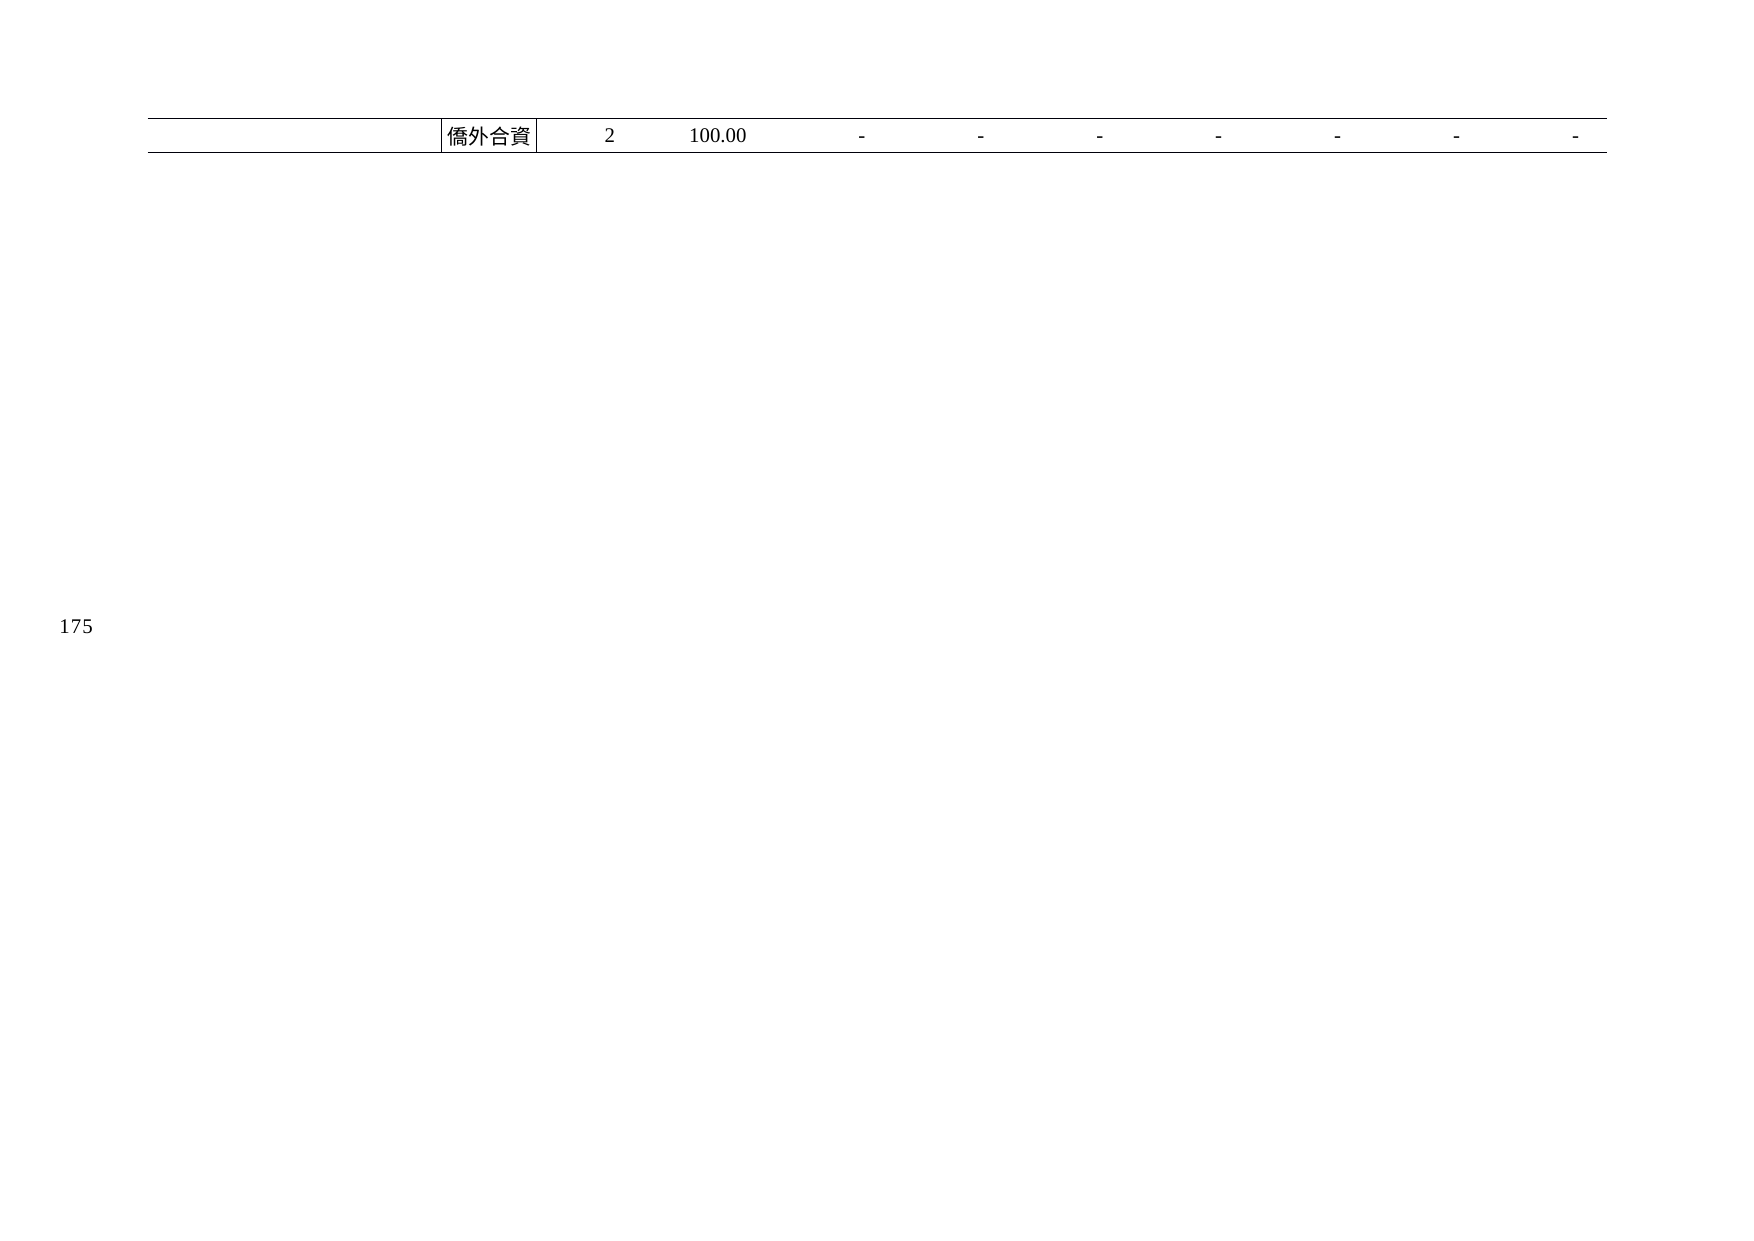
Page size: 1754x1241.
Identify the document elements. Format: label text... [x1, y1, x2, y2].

table_cell 2 [537, 119, 655, 152]
table_cell - [1250, 119, 1369, 152]
table_cell - [1012, 119, 1131, 152]
table_cell - [1369, 119, 1488, 152]
table_cell [148, 119, 441, 152]
table_cell - [1488, 119, 1607, 152]
table_cell - [893, 119, 1012, 152]
table_cell - [1131, 119, 1250, 152]
table_cell 僑外合資 [442, 119, 536, 152]
table_cell 100.00 [655, 119, 774, 152]
table_cell - [774, 119, 893, 152]
